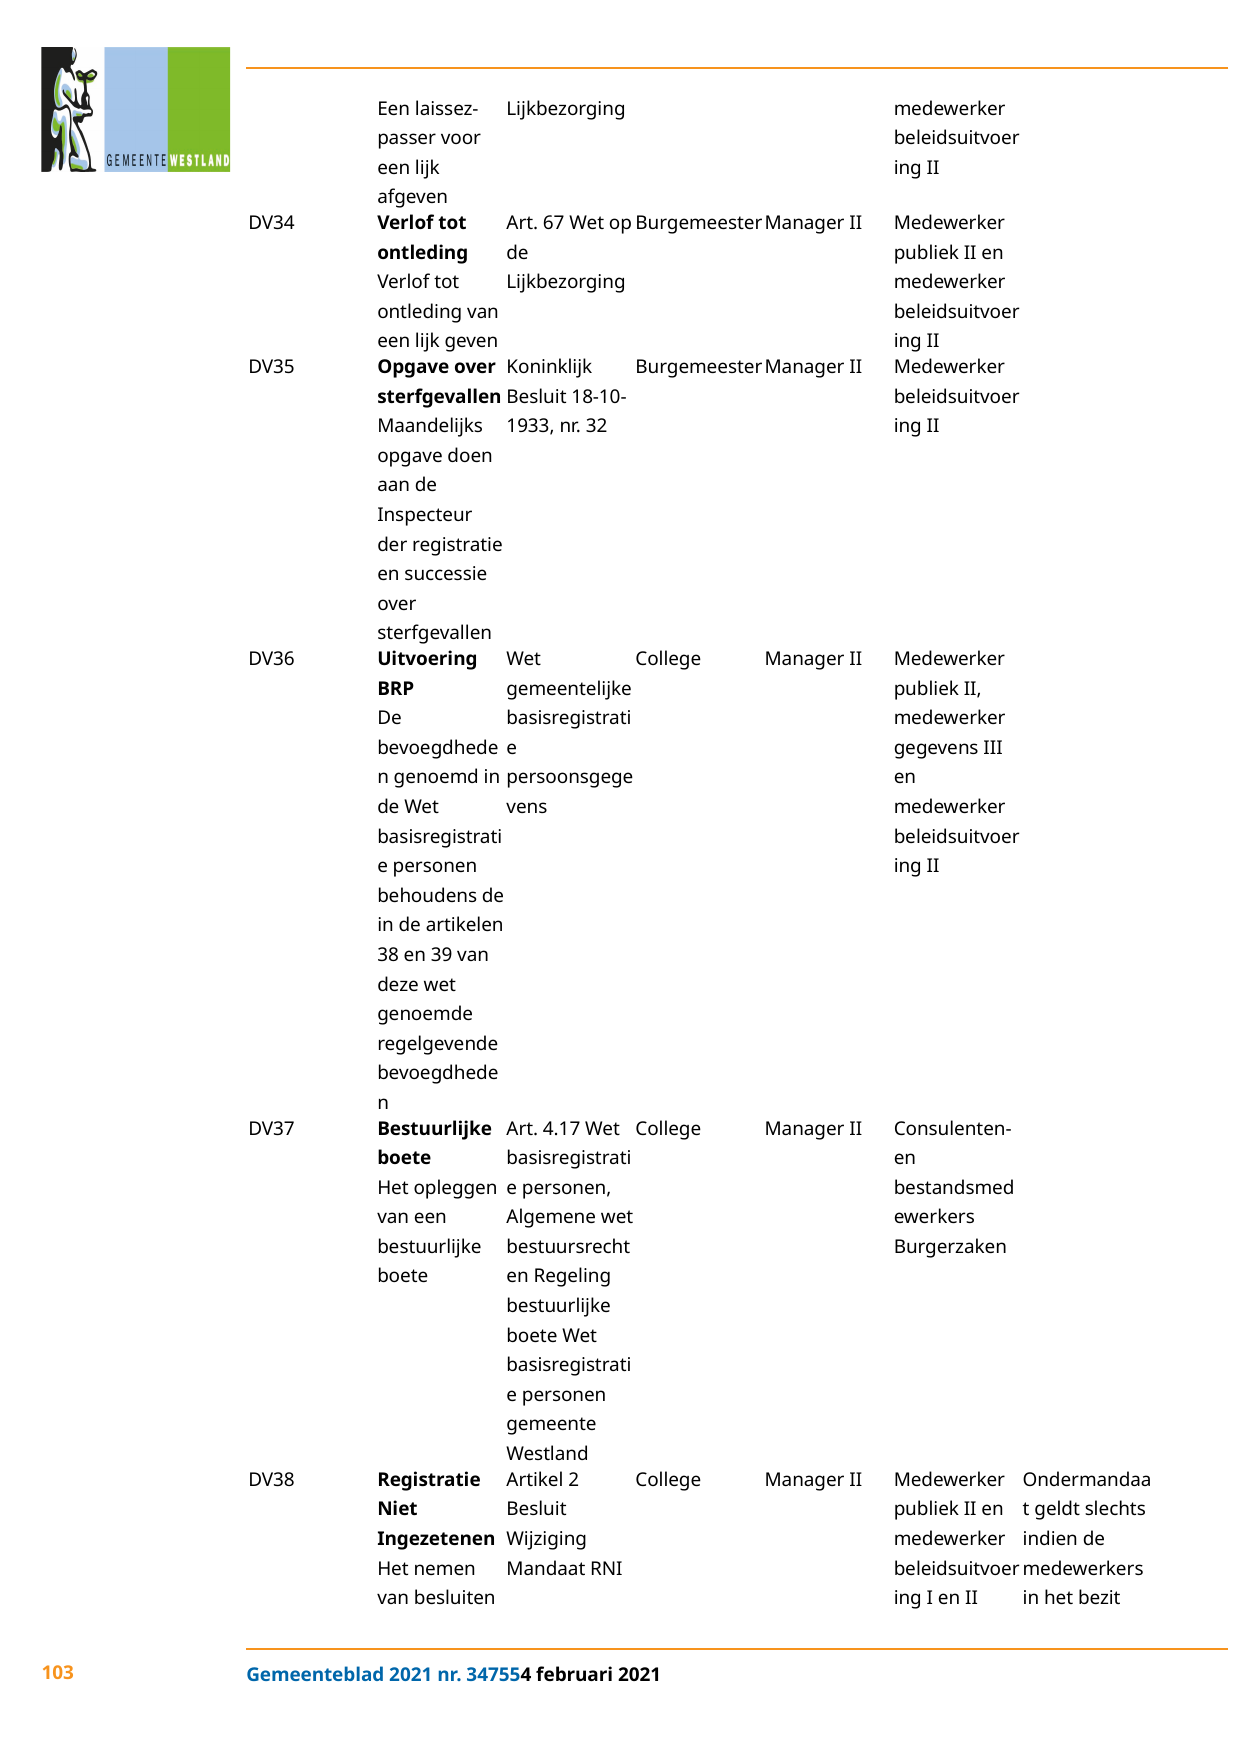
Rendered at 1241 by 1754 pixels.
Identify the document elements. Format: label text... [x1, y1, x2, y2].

table_cell Een laissez-passer voor een lijk afgeven [377, 95, 506, 209]
table_cell Artikel 2 Besluit Wijziging Mandaat RNI [506, 1466, 635, 1610]
table_cell Consulenten- en bestandsmedewerkers Burgerzaken [894, 1115, 1022, 1466]
table_cell Medewerker publiek II en medewerker beleidsuitvoering II [894, 209, 1022, 353]
table_cell Burgemeester [635, 353, 764, 645]
table_cell Manager II [764, 209, 893, 353]
table_cell DV38 [248, 1466, 377, 1610]
table_cell Art. 4.17 Wet basisregistratie personen, Algemene wet bestuursrecht en Regeling bestuurlijke boete Wet basisregistratie personen gemeente Westland [506, 1115, 635, 1466]
picture [41, 47, 231, 172]
table_cell College [635, 1466, 764, 1610]
table_cell Medewerker beleidsuitvoering II [894, 353, 1022, 645]
table_cell [1023, 645, 1152, 1115]
table_cell Burgemeester [635, 209, 764, 353]
table_cell [1023, 95, 1152, 209]
table_cell College [635, 645, 764, 1115]
table_cell Wet gemeentelijke basisregistratie persoonsgegevens [506, 645, 635, 1115]
table_cell Manager II [764, 1115, 893, 1466]
table_cell DV34 [248, 209, 377, 353]
table_cell medewerker beleidsuitvoering II [894, 95, 1022, 209]
table_cell Registratie Niet Ingezetenen Het nemen van besluiten [377, 1466, 506, 1610]
table_cell [248, 95, 377, 209]
table_cell Bestuurlijke boete Het opleggen van een bestuurlijke boete [377, 1115, 506, 1466]
table_cell College [635, 1115, 764, 1466]
table_cell Medewerker publiek II, medewerker gegevens III en medewerker beleidsuitvoering II [894, 645, 1022, 1115]
table_cell Art. 67 Wet op de Lijkbezorging [506, 209, 635, 353]
table_cell DV36 [248, 645, 377, 1115]
table_cell [1023, 209, 1152, 353]
table_cell Lijkbezorging [506, 95, 635, 209]
table_cell DV37 [248, 1115, 377, 1466]
table_cell Medewerker publiek II en medewerker beleidsuitvoering I en II [894, 1466, 1022, 1610]
table_cell [1023, 1115, 1152, 1466]
table_cell Ondermandaat geldt slechts indien de medewerkers in het bezit [1023, 1466, 1152, 1610]
table_cell DV35 [248, 353, 377, 645]
table_cell Manager II [764, 353, 893, 645]
table_cell Koninklijk Besluit 18-10-1933, nr. 32 [506, 353, 635, 645]
table_cell Opgave over sterfgevallen Maandelijks opgave doen aan de Inspecteur der registratie en successie over sterfgevallen [377, 353, 506, 645]
table_cell Verlof tot ontleding Verlof tot ontleding van een lijk geven [377, 209, 506, 353]
table_cell [635, 95, 764, 209]
table_cell Manager II [764, 1466, 893, 1610]
table_cell [764, 95, 893, 209]
table_cell Manager II [764, 645, 893, 1115]
table_cell [1023, 353, 1152, 645]
table_cell Uitvoering BRP De bevoegdheden genoemd in de Wet basisregistratie personen behoudens de in de artikelen 38 en 39 van deze wet genoemde regelgevende bevoegdheden [377, 645, 506, 1115]
